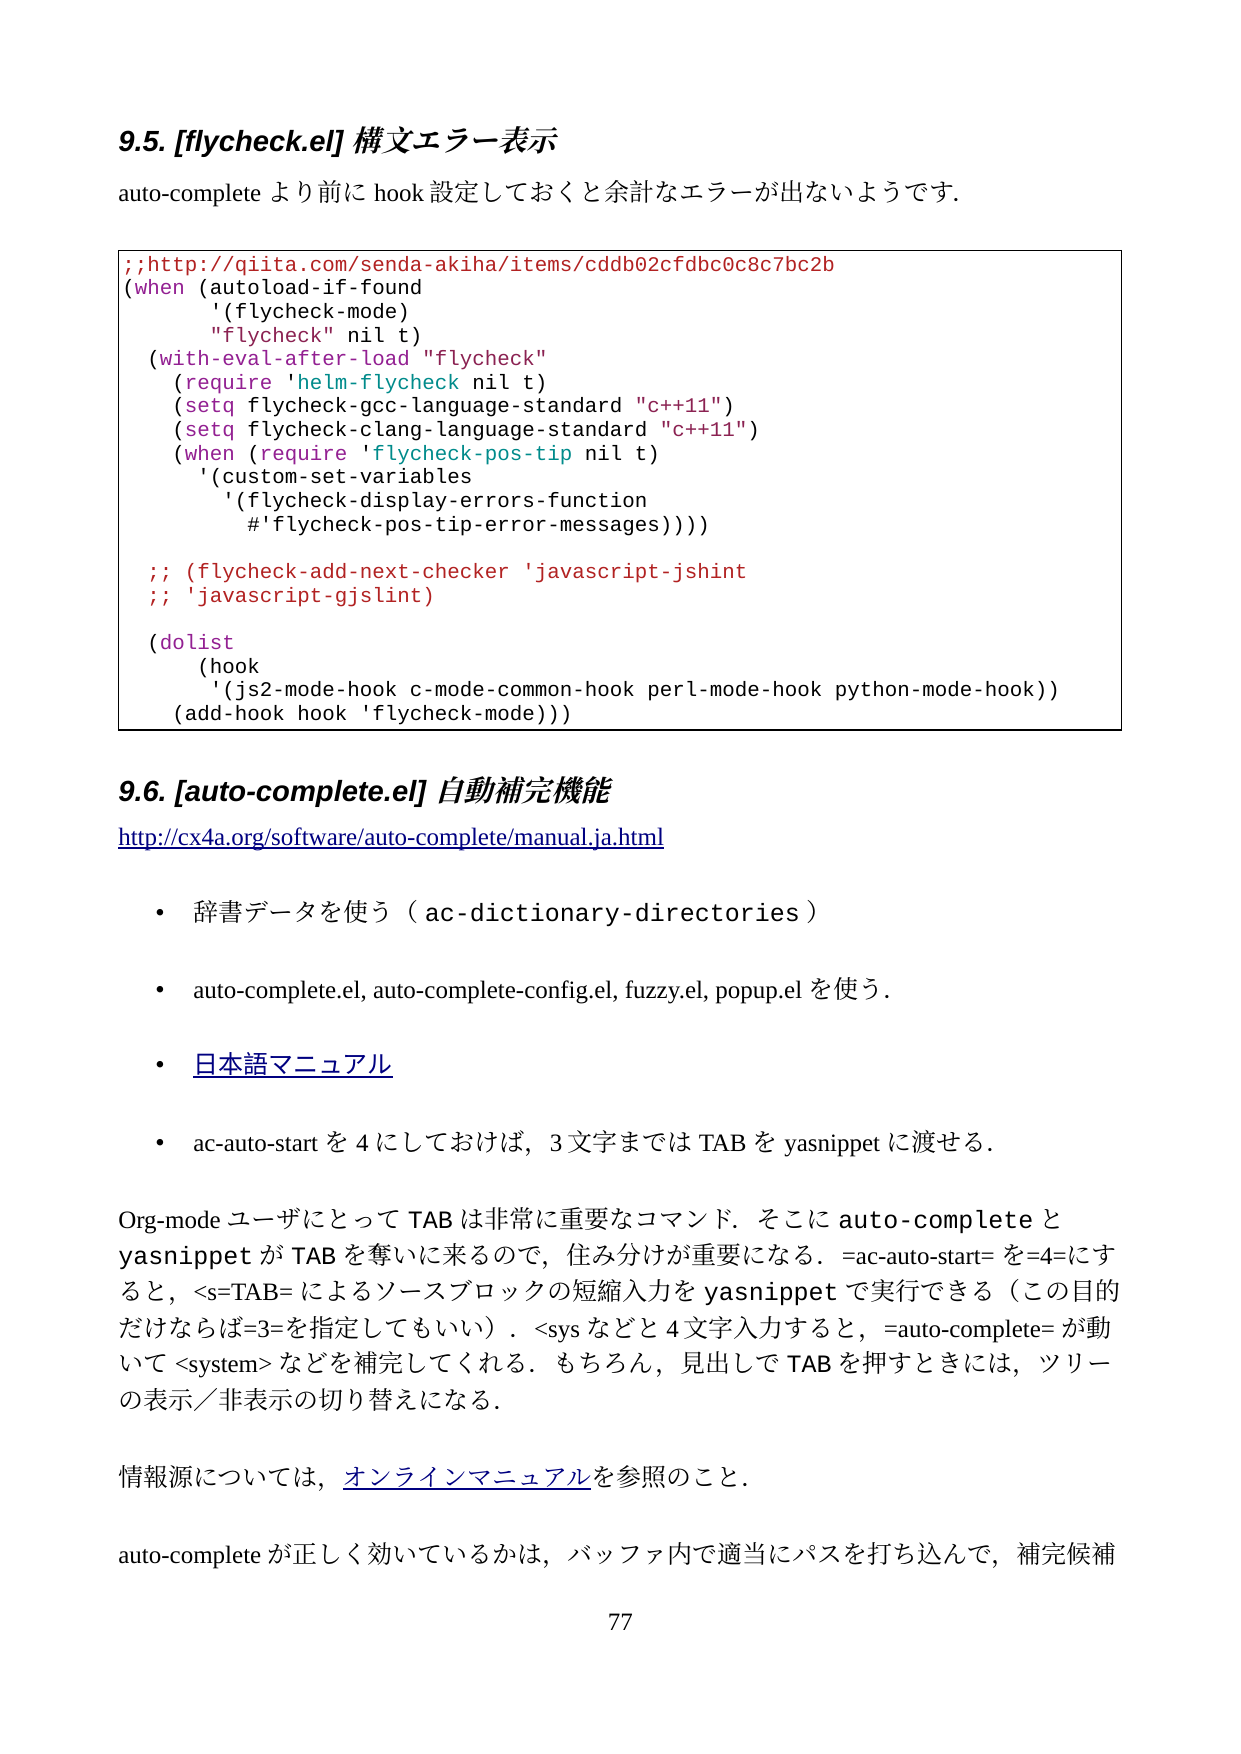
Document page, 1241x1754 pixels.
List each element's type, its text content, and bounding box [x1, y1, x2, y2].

text (add-hook hook 'flycheck-mode))) [119, 699, 1121, 729]
text '(flycheck-mode) [119, 297, 1121, 321]
list 辞書データを使う（ ac-dictionary-directories ） [156, 892, 1122, 957]
text (when (autoload-if-found [119, 273, 1121, 297]
subtitle [flycheck.el] 構文エラー表示 [118, 118, 1122, 160]
subtitle [auto-complete.el] 自動補完機能 [118, 768, 1122, 810]
text (with-eval-after-load "flycheck" [119, 344, 1121, 368]
text (setq flycheck-gcc-language-standard "c++11") [119, 392, 1121, 415]
list ac-auto-start を 4 にしておけば，3文字までは TAB を yasnippet に渡せる． [156, 1122, 1122, 1187]
text (dolist [119, 628, 1121, 652]
text (require 'helm-flycheck nil t) [119, 368, 1121, 392]
text '(js2-mode-hook c-mode-common-hook perl-mode-hook python-mode-hook)) [119, 675, 1121, 699]
text ;;http://qiita.com/senda-akiha/items/cddb02cfdbc0c8c7bc2b [119, 251, 1121, 273]
text auto-complete より前に hook設定しておくと余計なエラーが出ないようです． [118, 172, 1122, 237]
text '(flycheck-display-errors-function [119, 486, 1121, 510]
text 情報源については，オンラインマニュアルを参照のこと． [118, 1458, 1122, 1522]
text (hook [119, 652, 1121, 675]
text ;; (flycheck-add-next-checker 'javascript-jshint [119, 557, 1121, 581]
text (setq flycheck-clang-language-standard "c++11") [119, 415, 1121, 439]
text "flycheck" nil t) [119, 321, 1121, 344]
list auto-complete.el, auto-complete-config.el, fuzzy.el, popup.el を使う． [156, 970, 1122, 1034]
text auto-complete が正しく効いているかは，バッファ内で適当にパスを打ち込んで，補完候補 [118, 1535, 1122, 1571]
text (when (require 'flycheck-pos-tip nil t) [119, 439, 1121, 462]
text ;; 'javascript-gjslint) [119, 581, 1121, 604]
text http://cx4a.org/software/auto-complete/manual.ja.html [118, 822, 1122, 880]
text Org-mode ユーザにとって TAB は非常に重要なコマンド．そこに auto-complete と yasnippet が TAB を奪いに来るので，住み分けが重要になる．=ac-auto-start= を=4=にすると，<s=TAB= によるソースブロックの短縮入力を yasnippet で実行できる（この目的だけならば=3=を指定してもいい）．<sys などと4文字入力すると，=auto-complete= が動いて <system> などを補完してくれる．もちろん，見出しで TAB を押すときには，ツリーの表示／非表示の切り替えになる． [118, 1199, 1122, 1445]
text '(custom-set-variables [119, 462, 1121, 486]
text #'flycheck-pos-tip-error-messages)))) [119, 510, 1121, 533]
list 日本語マニュアル [156, 1047, 1122, 1110]
